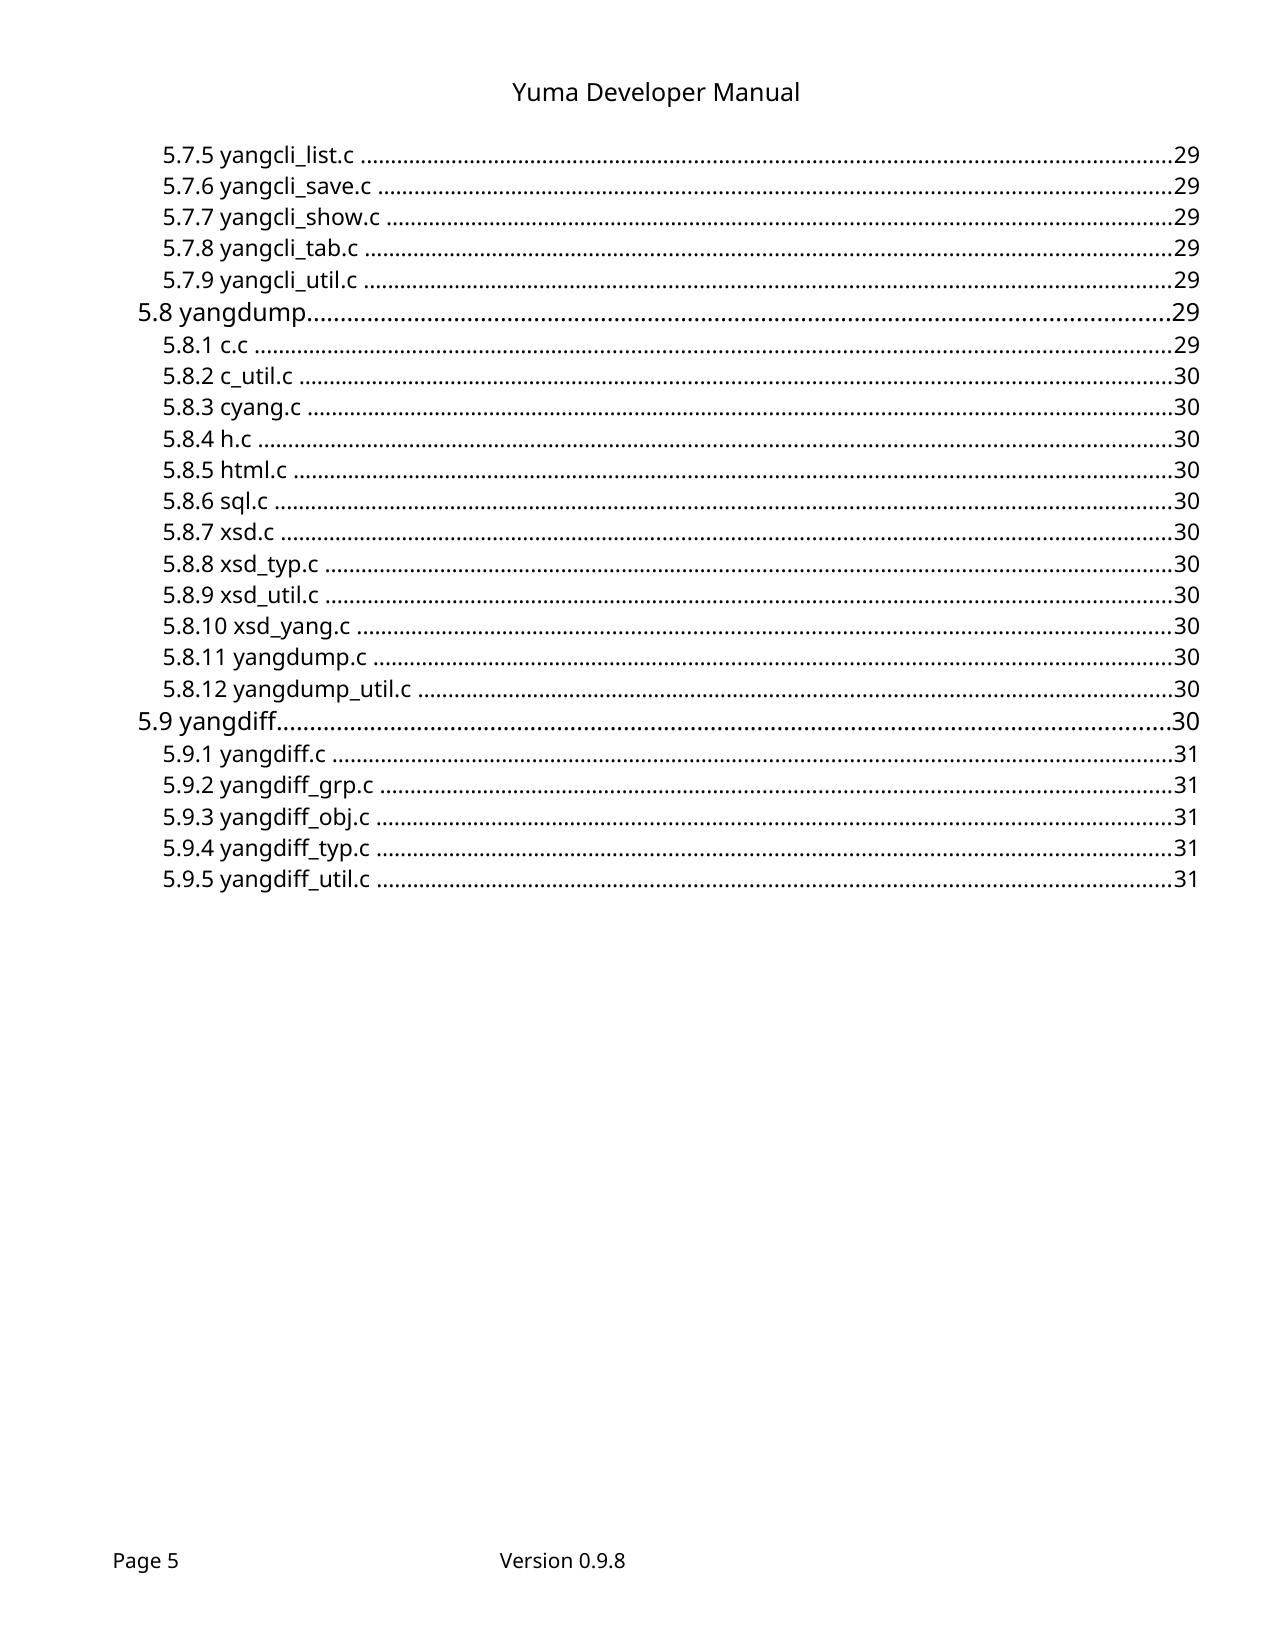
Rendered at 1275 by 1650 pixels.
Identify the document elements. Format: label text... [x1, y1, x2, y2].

text 5.8.4 h.c 30 [162, 423, 1200, 454]
text 5.7.5 yangcli_list.c 29 [162, 138, 1200, 170]
text 5.9.4 yangdiff_typ.c 31 [162, 832, 1200, 863]
text 5.8.2 c_util.c 30 [162, 360, 1200, 391]
text 5.8.9 xsd_util.c 30 [162, 579, 1200, 610]
text 5.8.3 cyang.c 30 [162, 391, 1200, 423]
text 5.9.1 yangdiff.c 31 [162, 738, 1200, 769]
text 5.8.10 xsd_yang.c 30 [162, 610, 1200, 641]
text 5.8.8 xsd_typ.c 30 [162, 548, 1200, 579]
text 5.8.12 yangdump_util.c 30 [162, 673, 1200, 704]
text 5.9.3 yangdiff_obj.c 31 [162, 800, 1200, 832]
text 5.7.8 yangcli_tab.c 29 [162, 232, 1200, 263]
text 5.8.1 c.c 29 [162, 329, 1200, 360]
text 5.7.7 yangcli_show.c 29 [162, 201, 1200, 232]
text 5.8.11 yangdump.c 30 [162, 641, 1200, 673]
text 5.9 yangdiff 30 [137, 704, 1200, 738]
text 5.8 yangdump 29 [137, 295, 1200, 329]
text 5.9.5 yangdiff_util.c 31 [162, 863, 1200, 894]
text 5.8.5 html.c 30 [162, 454, 1200, 485]
text 5.8.7 xsd.c 30 [162, 516, 1200, 548]
text 5.7.6 yangcli_save.c 29 [162, 170, 1200, 201]
text 5.7.9 yangcli_util.c 29 [162, 263, 1200, 295]
text 5.9.2 yangdiff_grp.c 31 [162, 769, 1200, 800]
text 5.8.6 sql.c 30 [162, 485, 1200, 516]
